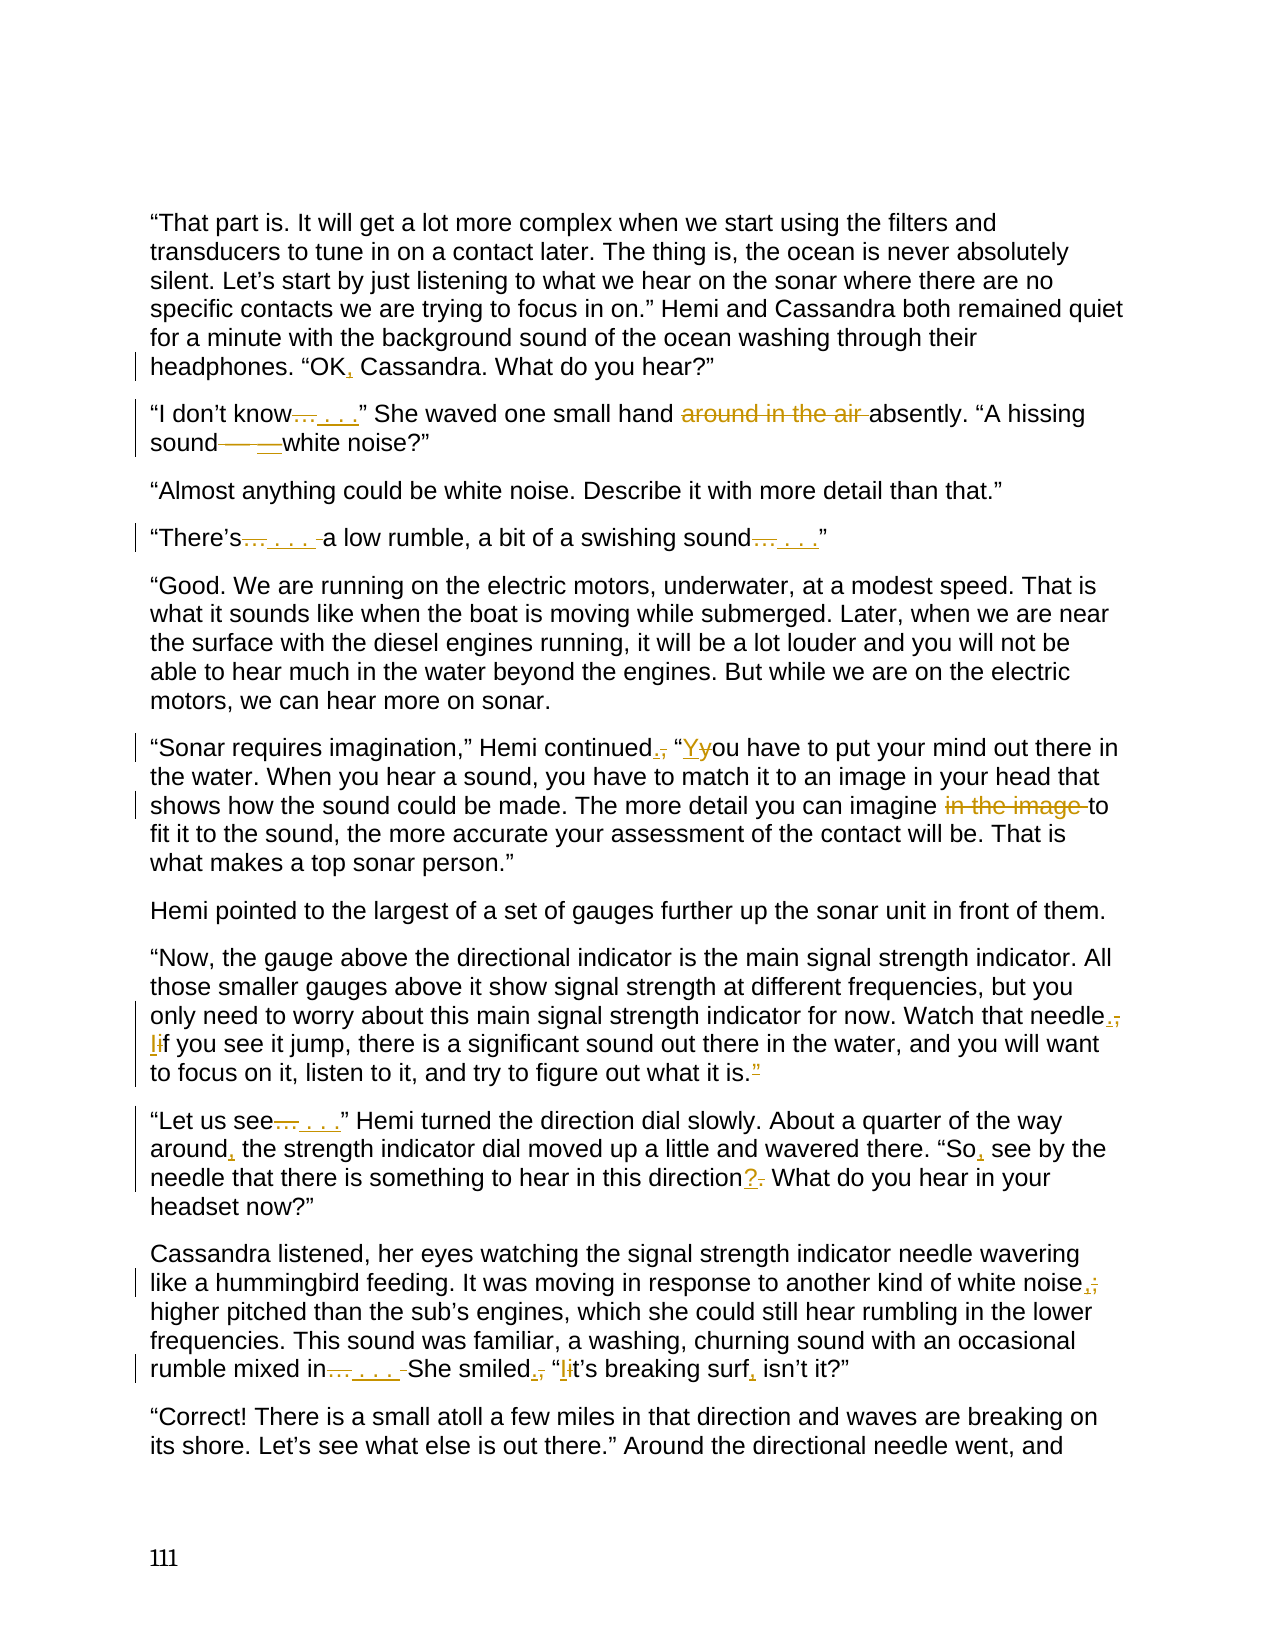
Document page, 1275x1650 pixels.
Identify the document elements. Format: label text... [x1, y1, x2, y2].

text Hemi pointed to the largest of a set of gauges further up the sonar unit in front of them. [150, 896, 1125, 924]
text “Let us see . . .” Hemi turned the direction dial slowly. About a quarter of the way around, the strength indicator dial moved up a little and wavered there. “So, see by the needle that there is something to hear in this direction? What do you hear in your headset now?” [150, 1106, 1125, 1221]
text “Correct! There is a small atoll a few miles in that direction and waves are breaking on its shore. Let’s see what else is out there.” Around the directional needle went, and [150, 1402, 1125, 1459]
text “There’s . . . a low rumble, a bit of a swishing sound . . .” [150, 523, 1125, 552]
text “Now, the gauge above the directional indicator is the main signal strength indicator. All those smaller gauges above it show signal strength at different frequencies, but you only need to worry about this main signal strength indicator for now. Watch that needle. If you see it jump, there is a significant sound out there in the water, and you will want to focus on it, listen to it, and try to figure out what it is. [150, 943, 1125, 1087]
text “Almost anything could be white noise. Describe it with more detail than that.” [150, 476, 1125, 504]
text Cassandra listened, her eyes watching the signal strength indicator needle wavering like a hummingbird feeding. It was moving in response to another kind of white noise, higher pitched than the sub’s engines, which she could still hear rumbling in the lower frequencies. This sound was familiar, a washing, churning sound with an occasional rumble mixed in . . . She smiled. “It’s breaking surf, isn’t it?” [150, 1239, 1125, 1383]
text “Good. We are running on the electric motors, underwater, at a modest speed. That is what it sounds like when the boat is moving while submerged. Later, when we are near the surface with the diesel engines running, it will be a lot louder and you will not be able to hear much in the water beyond the engines. But while we are on the electric motors, we can hear more on sonar. [150, 571, 1125, 714]
text “I don’t know . . .” She waved one small hand absently. “A hissing sound—white noise?” [150, 399, 1125, 457]
text “Sonar requires imagination,” Hemi continued. “You have to put your mind out there in the water. When you hear a sound, you have to match it to an image in your head that shows how the sound could be made. The more detail you can imagine to fit it to the sound, the more accurate your assessment of the contact will be. That is what makes a top sonar person.” [150, 733, 1125, 877]
text “That part is. It will get a lot more complex when we start using the filters and transducers to tune in on a contact later. The thing is, the ocean is never absolutely silent. Let’s start by just listening to what we hear on the sonar where there are no specific contacts we are trying to focus in on.” Hemi and Cassandra both remained quiet for a minute with the background sound of the ocean washing through their headphones. “OK, Cassandra. What do you hear?” [150, 208, 1125, 381]
